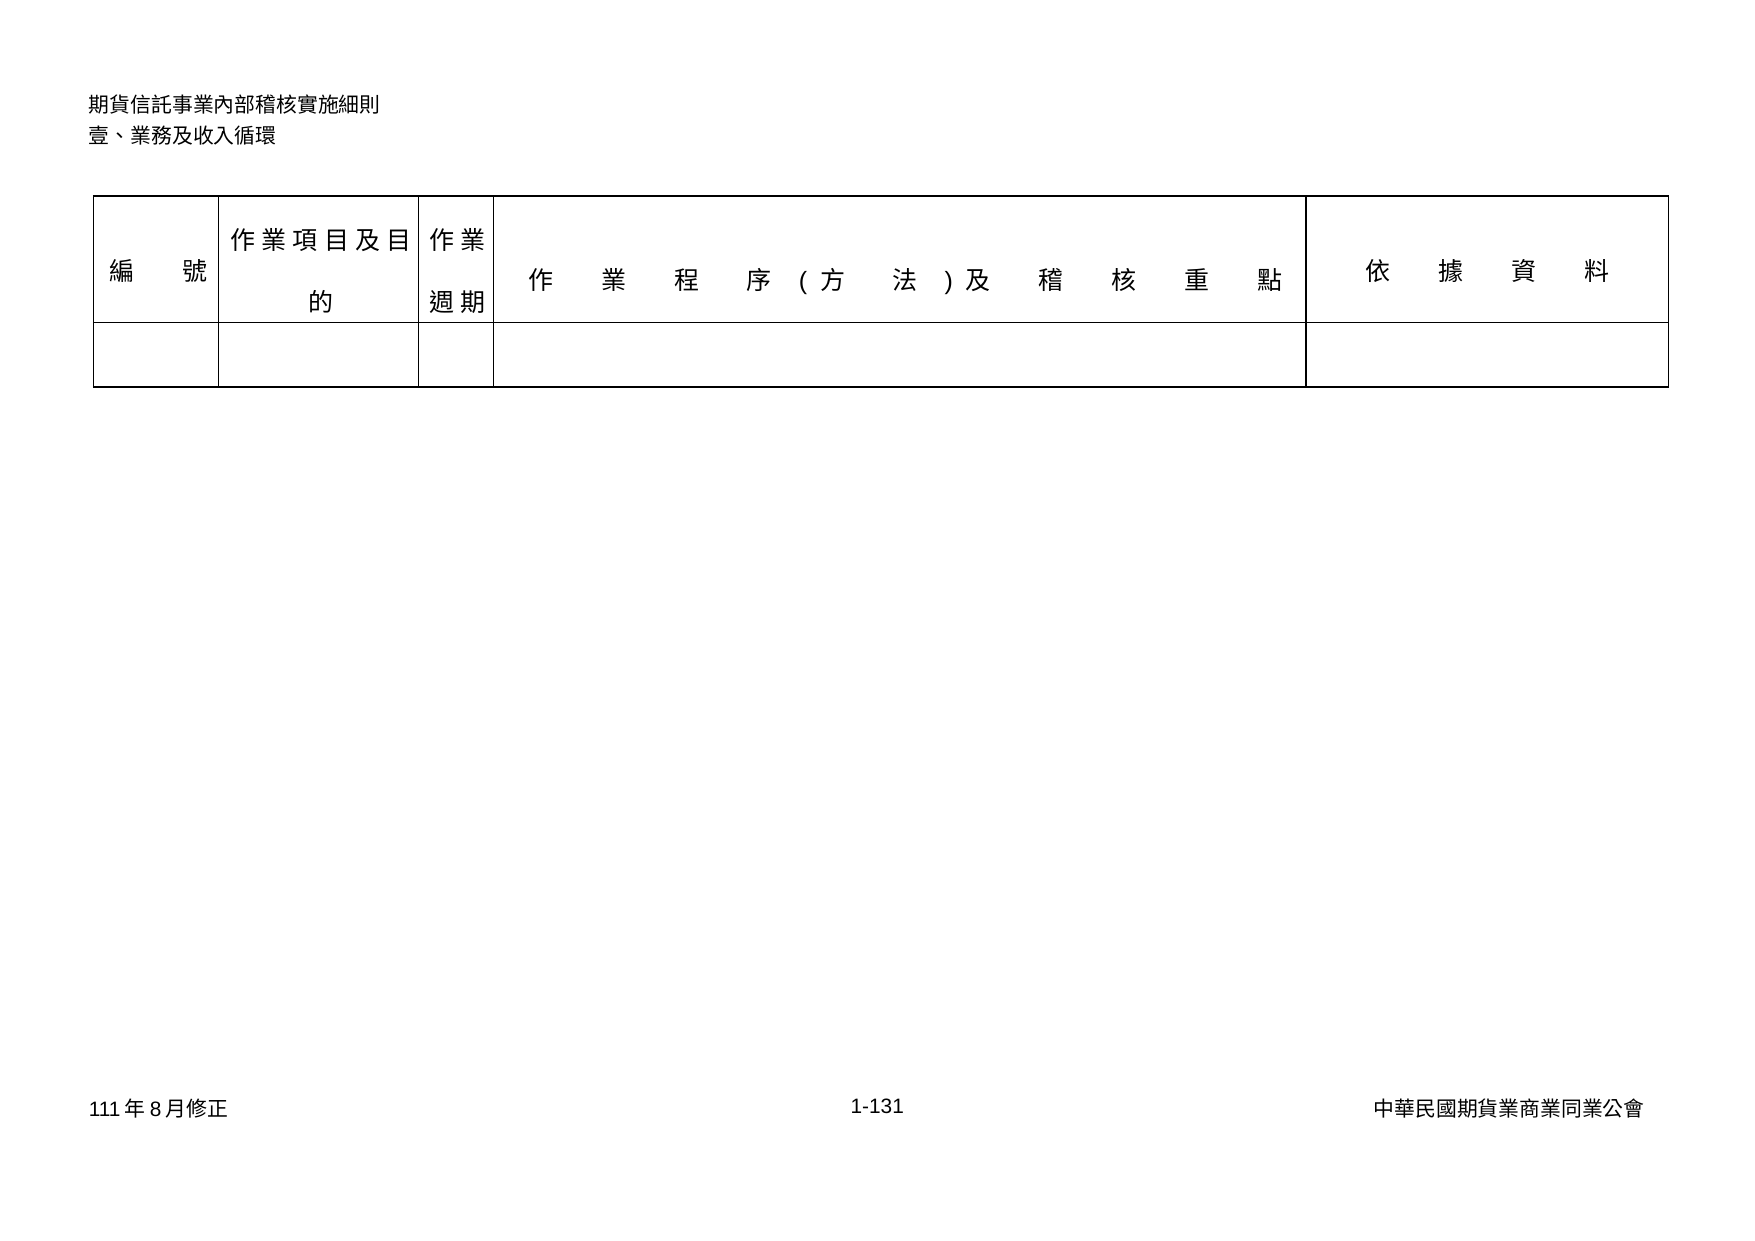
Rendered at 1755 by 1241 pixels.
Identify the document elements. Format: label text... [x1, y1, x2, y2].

table_header 作業項目及目的 [219, 197, 418, 322]
table_header 作業 週期 [419, 197, 493, 322]
table_cell [494, 323, 1305, 386]
table_cell [219, 323, 418, 386]
table_header 編 號 [94, 197, 218, 322]
table_header 作 業 程 序 ( 方 法 ) 及 稽 核 重 點 [494, 197, 1305, 322]
table_cell [419, 323, 493, 386]
table_cell [1307, 323, 1668, 386]
table_cell [94, 323, 218, 386]
table_header 依 據 資 料 [1307, 197, 1668, 322]
